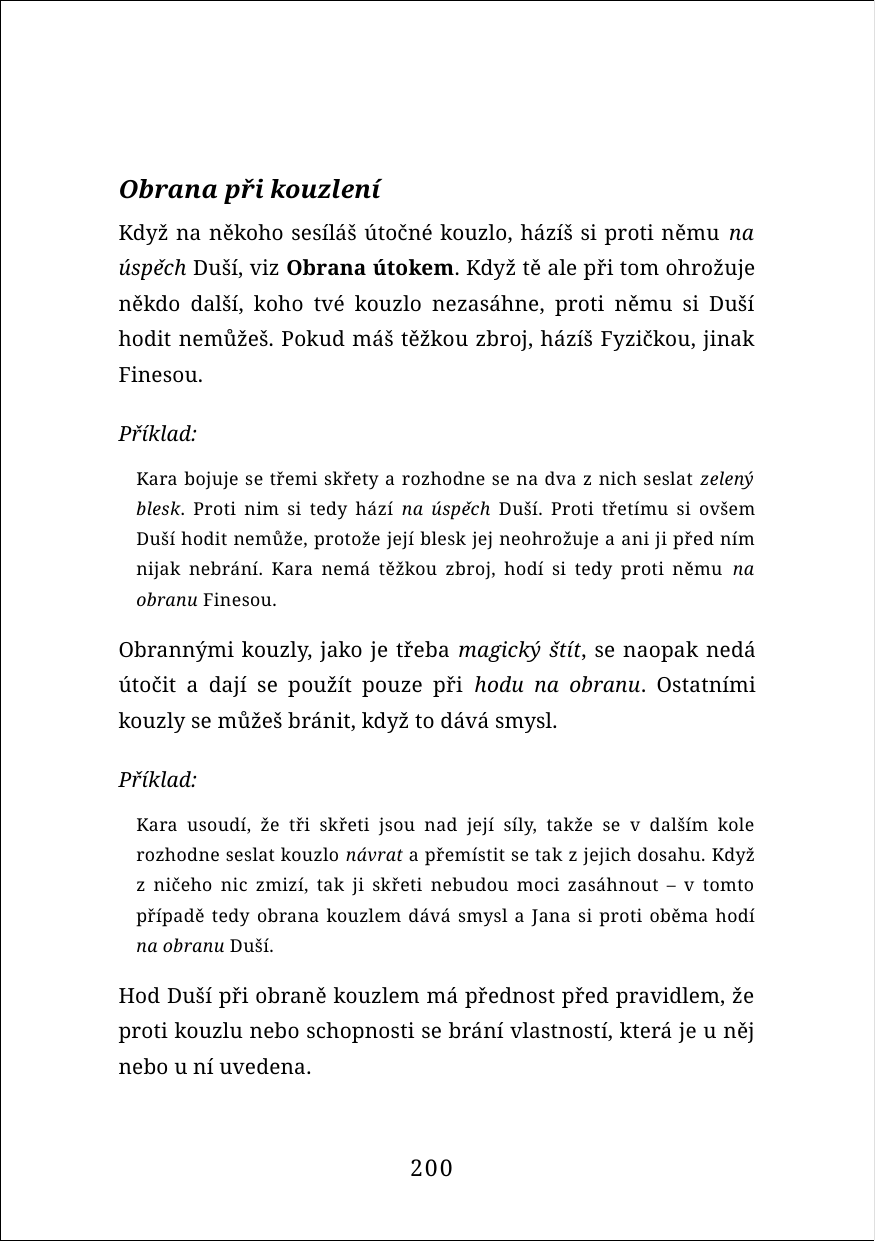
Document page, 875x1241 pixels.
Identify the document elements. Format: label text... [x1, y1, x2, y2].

text Příklad: [118, 419, 756, 447]
text Obrannými kouzly, jako je třeba magický štít, se naopak nedá útočit a dají se použít pouze při hodu na obranu. Ostatními kouzly se můžeš bránit, když to dává smysl. [118, 635, 756, 734]
text Když na někoho sesíláš útočné kouzlo, házíš si proti němu na úspěch Duší, viz Obrana útokem. Když tě ale při tom ohrožuje někdo další, koho tvé kouzlo nezasáhne, proti němu si Duší hodit nemůžeš. Pokud máš těžkou zbroj, házíš Fyzičkou, jinak Finesou. [118, 218, 756, 388]
text Kara usoudí, že tři skřeti jsou nad její síly, takže se v dalším kole rozhodne seslat kouzlo návrat a přemístit se tak z jejich dosahu. Když z ničeho nic zmizí, tak ji skřeti nebudou moci zasáhnout – v tomto případě tedy obrana kouzlem dává smysl a Jana si proti oběma hodí na obranu Duší. [136, 812, 756, 957]
text Kara bojuje se třemi skřety a rozhodne se na dva z nich seslat zelený blesk. Proti nim si tedy hází na úspěch Duší. Proti třetímu si ovšem Duší hodit nemůže, protože její blesk jej neohrožuje a ani ji před ním nijak nebrání. Kara nemá těžkou zbroj, hodí si tedy proti němu na obranu Finesou. [136, 466, 756, 611]
text Hod Duší při obraně kouzlem má přednost před pravidlem, že proti kouzlu nebo schopnosti se brání vlastností, která je u něj nebo u ní uvedena. [118, 981, 756, 1081]
subtitle Obrana při kouzlení [118, 172, 756, 206]
text Příklad: [118, 765, 756, 793]
